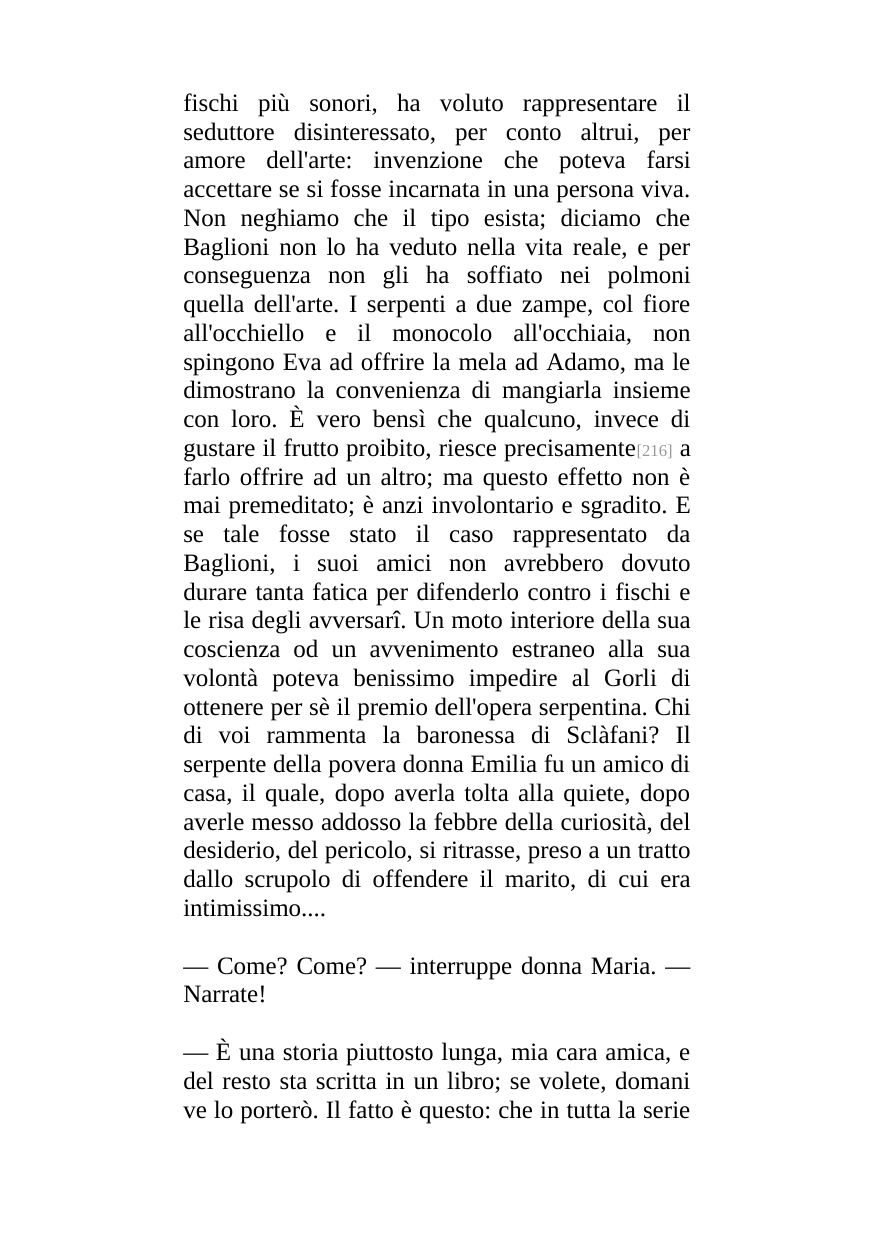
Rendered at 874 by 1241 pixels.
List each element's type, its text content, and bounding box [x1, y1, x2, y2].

text — È una storia piuttosto lunga, mia cara amica, e del resto sta scritta in un libro; se volete, domani ve lo porterò. Il fatto è questo: che in tutta la serie [183, 1037, 691, 1124]
text fischi più sonori, ha voluto rappresentare il seduttore disinteressato, per conto altrui, per amore dell'arte: invenzione che poteva farsi accettare se si fosse incarnata in una persona viva. Non neghiamo che il tipo esista; diciamo che Baglioni non lo ha veduto nella vita reale, e per conseguenza non gli ha soffiato nei polmoni quella dell'arte. I serpenti a due zampe, col fiore all'occhiello e il monocolo all'occhiaia, non spingono Eva ad offrire la mela ad Adamo, ma le dimostrano la convenienza di mangiarla insieme con loro. È vero bensì che qualcuno, invece di gustare il frutto proibito, riesce precisamente[216] a farlo offrire ad un altro; ma questo effetto non è mai premeditato; è anzi involontario e sgradito. E se tale fosse stato il caso rappresentato da Baglioni, i suoi amici non avrebbero dovuto durare tanta fatica per difenderlo contro i fischi e le risa degli avversarî. Un moto interiore della sua coscienza od un avvenimento estraneo alla sua volontà poteva benissimo impedire al Gorli di ottenere per sè il premio dell'opera serpentina. Chi di voi rammenta la baronessa di Sclàfani? Il serpente della povera donna Emilia fu un amico di casa, il quale, dopo averla tolta alla quiete, dopo averle messo addosso la febbre della curiosità, del desiderio, del pericolo, si ritrasse, preso a un tratto dallo scrupolo di offendere il marito, di cui era intimissimo.... [183, 88, 691, 922]
text — Come? Come? — interruppe donna Maria. — Narrate! [183, 951, 691, 1008]
